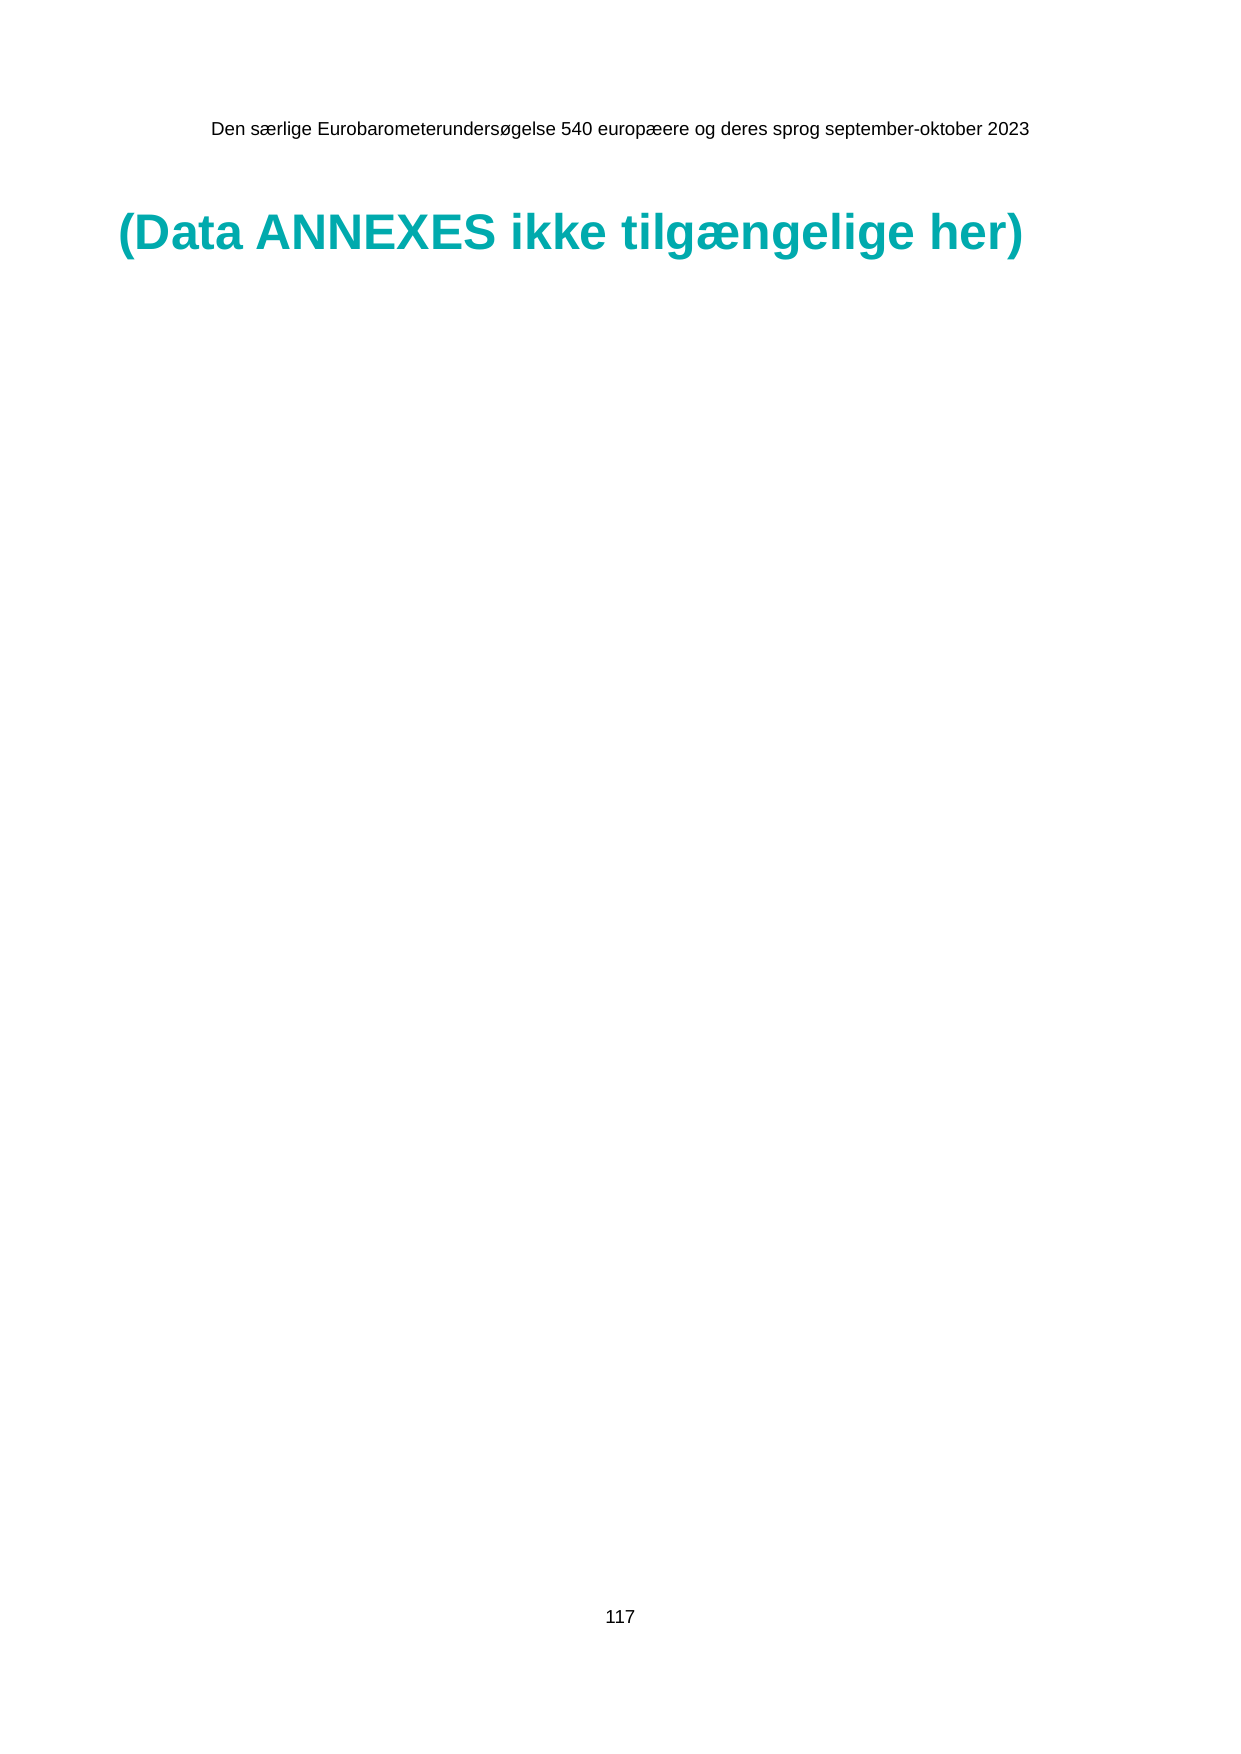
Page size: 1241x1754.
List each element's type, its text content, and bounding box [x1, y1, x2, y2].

subtitle (Data ANNEXES ikke tilgængelige her) [118, 202, 1122, 259]
